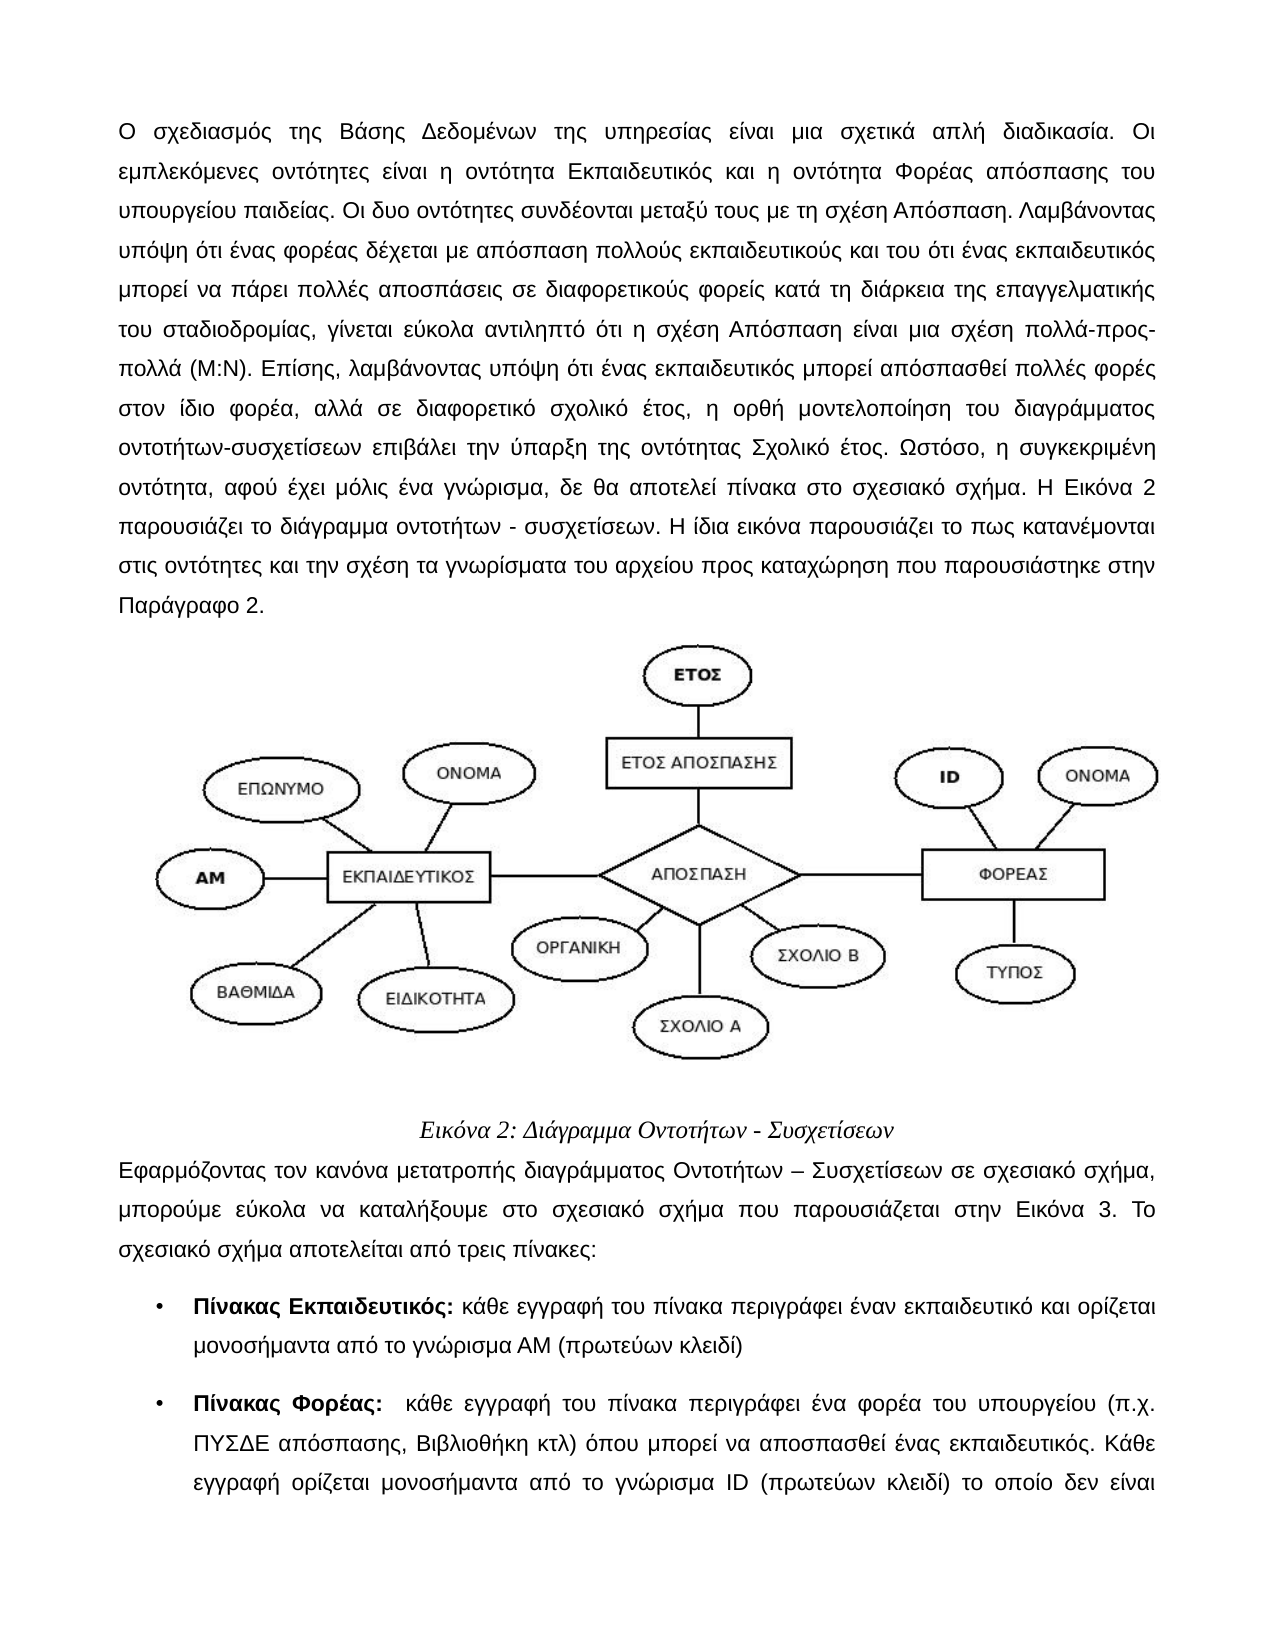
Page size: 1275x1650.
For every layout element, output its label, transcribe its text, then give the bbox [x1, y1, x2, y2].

text Εφαρμόζοντας τον κανόνα μετατροπής διαγράμματος Οντοτήτων – Συσχετίσεων σε σχεσιακό σχήμα, μπορούμε εύκολα να καταλήξουμε στο σχεσιακό σχήμα που παρουσιάζεται στην Εικόνα 3. Το σχεσιακό σχήμα αποτελείται από τρεις πίνακες: [118, 1061, 1161, 1262]
text Ο σχεδιασμός της Βάσης Δεδομένων της υπηρεσίας είναι μια σχετικά απλή διαδικασία. Οι εμπλεκόμενες οντότητες είναι η οντότητα Εκπαιδευτικός και η οντότητα Φορέας απόσπασης του υπουργείου παιδείας. Οι δυο οντότητες συνδέονται μεταξύ τους με τη σχέση Απόσπαση. Λαμβάνοντας υπόψη ότι ένας φορέας δέχεται με απόσπαση πολλούς εκπαιδευτικούς και του ότι ένας εκπαιδευτικός μπορεί να πάρει πολλές αποσπάσεις σε διαφορετικούς φορείς κατά τη διάρκεια της επαγγελματικής του σταδιοδρομίας, γίνεται εύκολα αντιληπτό ότι η σχέση Απόσπαση είναι μια σχέση πολλά-προς-πολλά (Μ:Ν). Επίσης, λαμβάνοντας υπόψη ότι ένας εκπαιδευτικός μπορεί απόσπασθεί πολλές φορές στον ίδιο φορέα, αλλά σε διαφορετικό σχολικό έτος, η ορθή μοντελοποίηση του διαγράμματος οντοτήτων-συσχετίσεων επιβάλει την ύπαρξη της οντότητας Σχολικό έτος. Ωστόσο, η συγκεκριμένη οντότητα, αφού έχει μόλις ένα γνώρισμα, δε θα αποτελεί πίνακα στο σχεσιακό σχήμα. Η Εικόνα 2 παρουσιάζει το διάγραμμα οντοτήτων - συσχετίσεων. Η ίδια εικόνα παρουσιάζει το πως κατανέμονται στις οντότητες και την σχέση τα γνωρίσματα του αρχείου προς καταχώρηση που παρουσιάστηκε στην Παράγραφο 2. [118, 118, 1157, 618]
text Εικόνα 2: Διάγραμμα Οντοτήτων - Συσχετίσεων [155, 1115, 1161, 1143]
list Πίνακας Φορέας: κάθε εγγραφή του πίνακα περιγράφει ένα φορέα του υπουργείου (π.χ. ΠΥΣΔΕ απόσπασης, Βιβλιοθήκη κτλ) όπου μπορεί να αποσπασθεί ένας εκπαιδευτικός. Κάθε εγγραφή ορίζεται μονοσήμαντα από το γνώρισμα ID (πρωτεύων κλειδί) το οποίο δεν είναι [156, 1390, 1157, 1495]
list Πίνακας Εκπαιδευτικός: κάθε εγγραφή του πίνακα περιγράφει έναν εκπαιδευτικό και ορίζεται μονοσήμαντα από το γνώρισμα ΑΜ (πρωτεύων κλειδί) [156, 1293, 1157, 1359]
picture [155, 644, 1161, 1061]
